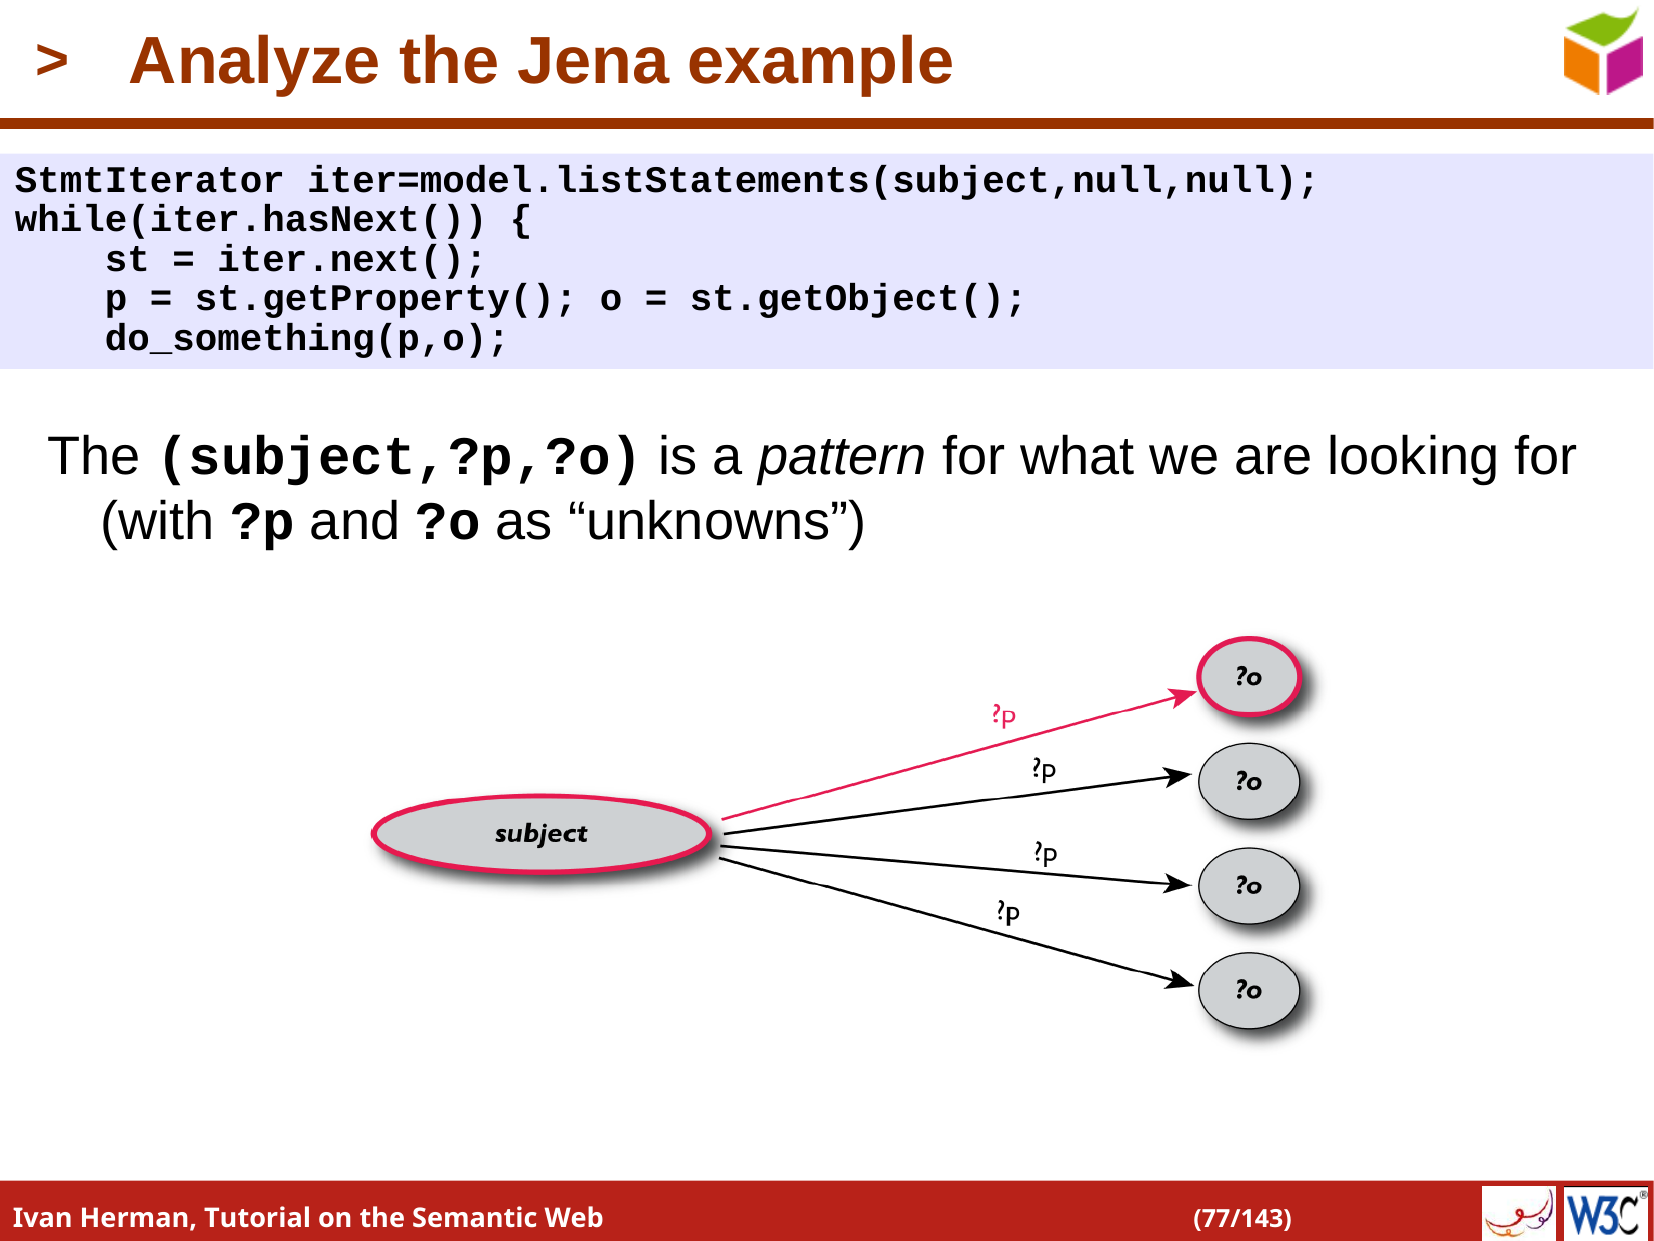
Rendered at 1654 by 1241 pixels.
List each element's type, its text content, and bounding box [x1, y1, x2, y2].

picture [1564, 1186, 1648, 1241]
picture [360, 625, 1335, 1058]
text_box StmtIterator iter=model.listStatements(subject,null,null); while(iter.hasNext()) { st = iter.next(); p = st.getProperty(); o = st.getObject(); do_something(p,o); [0, 153, 1654, 369]
title Analyze the Jena example [93, 0, 1493, 119]
list The (subject,?p,?o) is a pattern for what we are looking for (with ?p and ?o as “unknowns”) [29, 425, 1625, 556]
picture [1482, 1186, 1556, 1241]
picture [1564, 5, 1643, 95]
